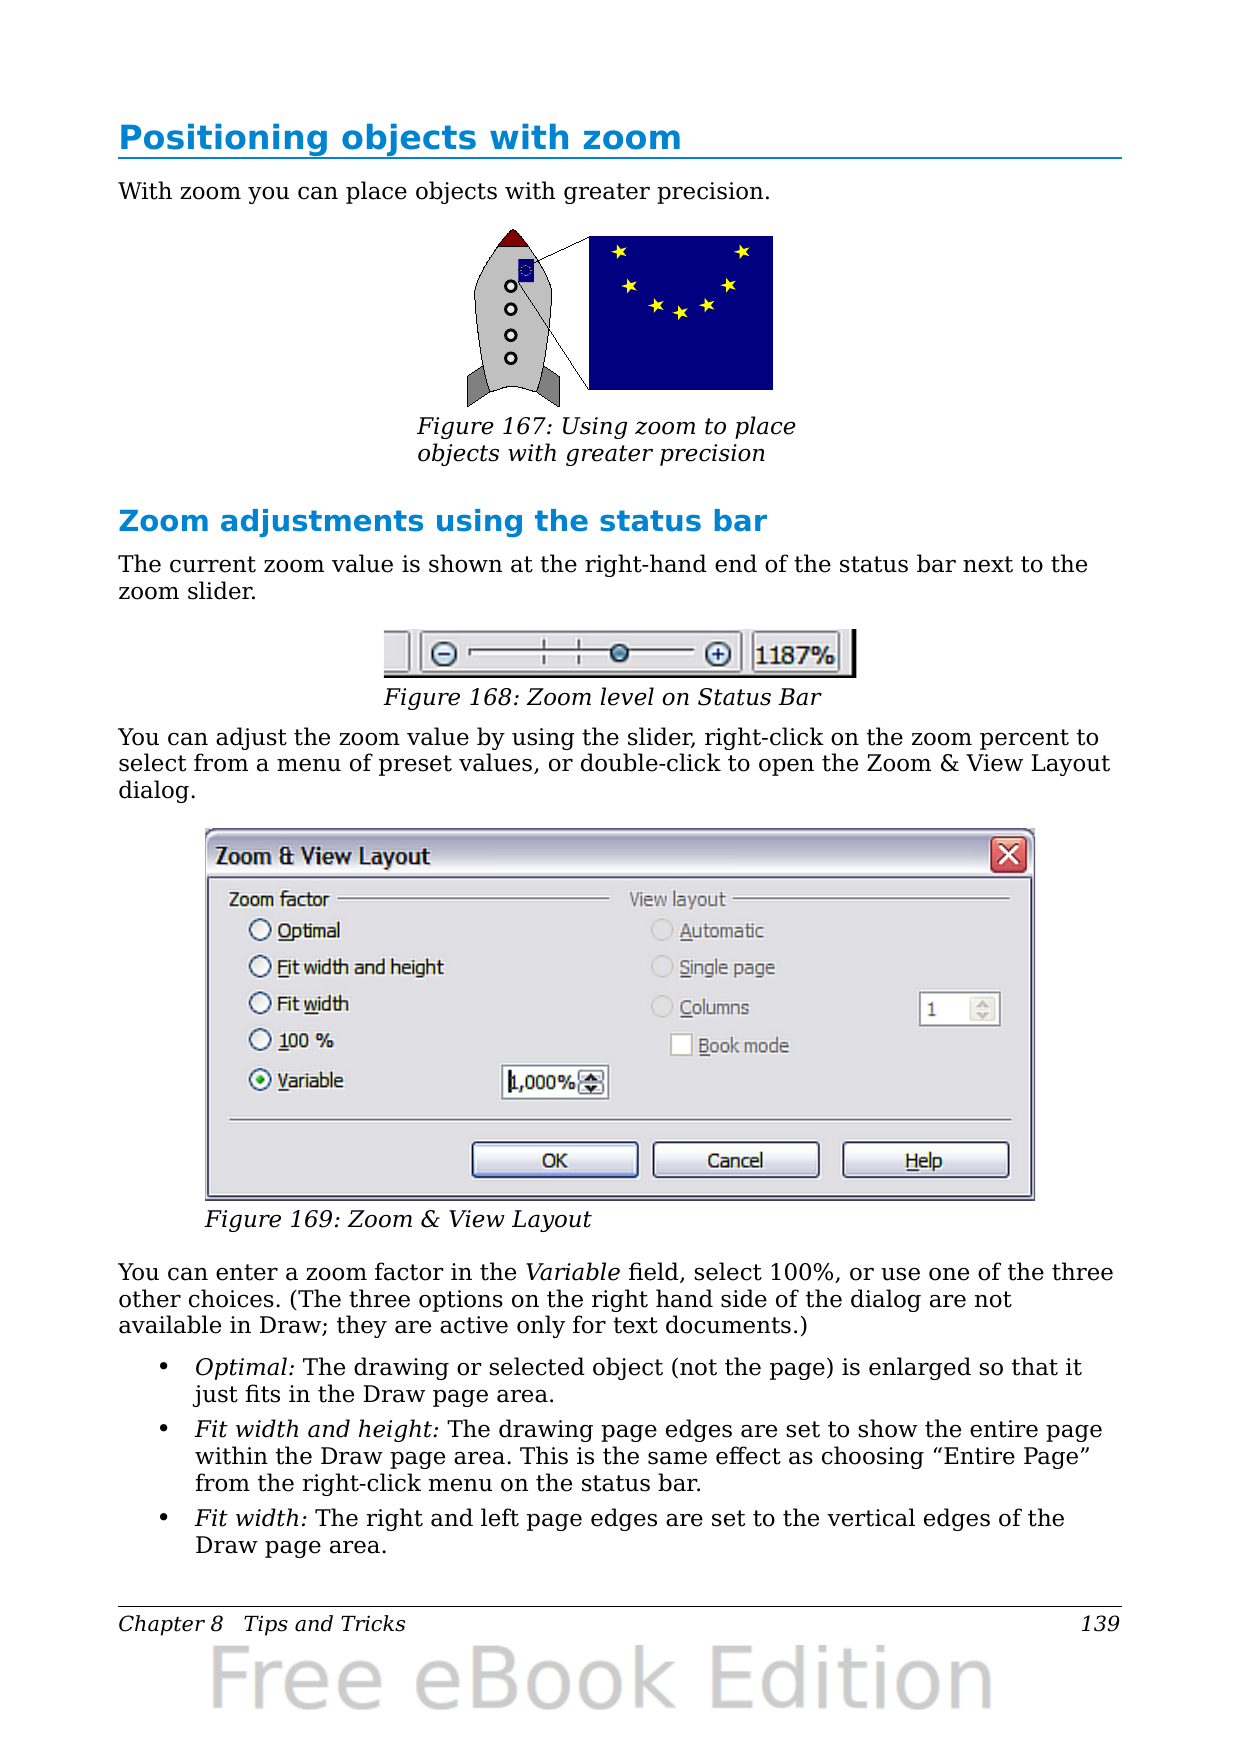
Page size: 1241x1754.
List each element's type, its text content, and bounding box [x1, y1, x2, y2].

subtitle Zoom adjustments using the status bar [118, 505, 1122, 539]
text The current zoom value is shown at the right-hand end of the status bar next to the zoom slider. [118, 551, 1122, 604]
text You can adjust the zoom value by using the slider, right-click on the zoom percent to select from a menu of preset values, or double-click to open the Zoom & View Layout dialog. [118, 724, 1122, 804]
picture [205, 828, 1036, 1201]
text Figure 169: Zoom & View Layout [205, 1207, 1035, 1233]
list Fit width and height: The drawing page edges are set to show the entire page within the Draw page area. This is the same effect as choosing “Entire Page” from the right-click menu on the status bar. [156, 1414, 1122, 1496]
subtitle Positioning objects with zoom [118, 118, 1122, 157]
list Optimal: The drawing or selected object (not the page) is enlarged so that it just fits in the Draw page area. [156, 1352, 1122, 1408]
text Figure 168: Zoom level on Status Bar [384, 684, 856, 710]
text You can enter a zoom factor in the Variable field, select 100%, or use one of the three other choices. (The three options on the right hand side of the dialog are not available in Draw; they are active only for text documents.) [118, 1259, 1122, 1339]
list With zoom you can place objects with greater precision. [118, 178, 1122, 204]
list Figure 167: Using zoom to place objects with greater precision [417, 413, 823, 467]
list Fit width: The right and left page edges are set to the vertical edges of the Draw page area. [156, 1503, 1122, 1558]
picture [207, 1645, 994, 1713]
picture [383, 629, 857, 678]
